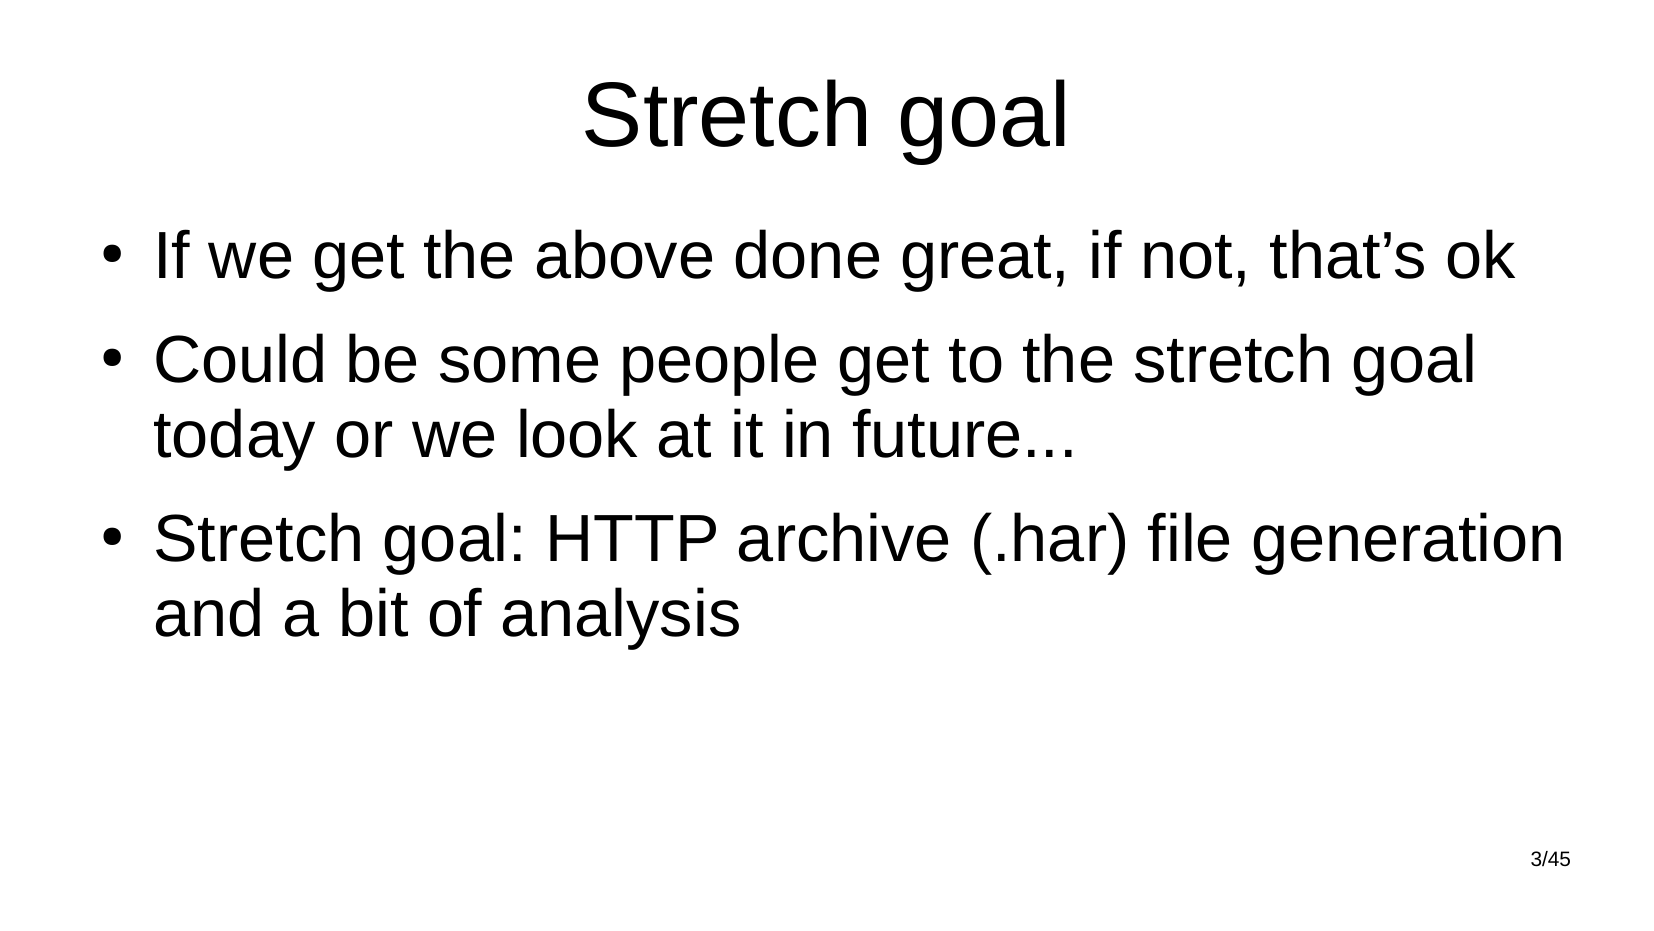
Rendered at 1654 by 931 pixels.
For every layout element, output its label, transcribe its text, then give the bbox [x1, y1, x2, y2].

list If we get the above done great, if not, that’s ok Could be some people get to the stretch goal today or we look at it in future... Stretch goal: HTTP archive (.har) file generation and a bit of analysis [82, 217, 1571, 758]
title Stretch goal [82, 37, 1571, 193]
